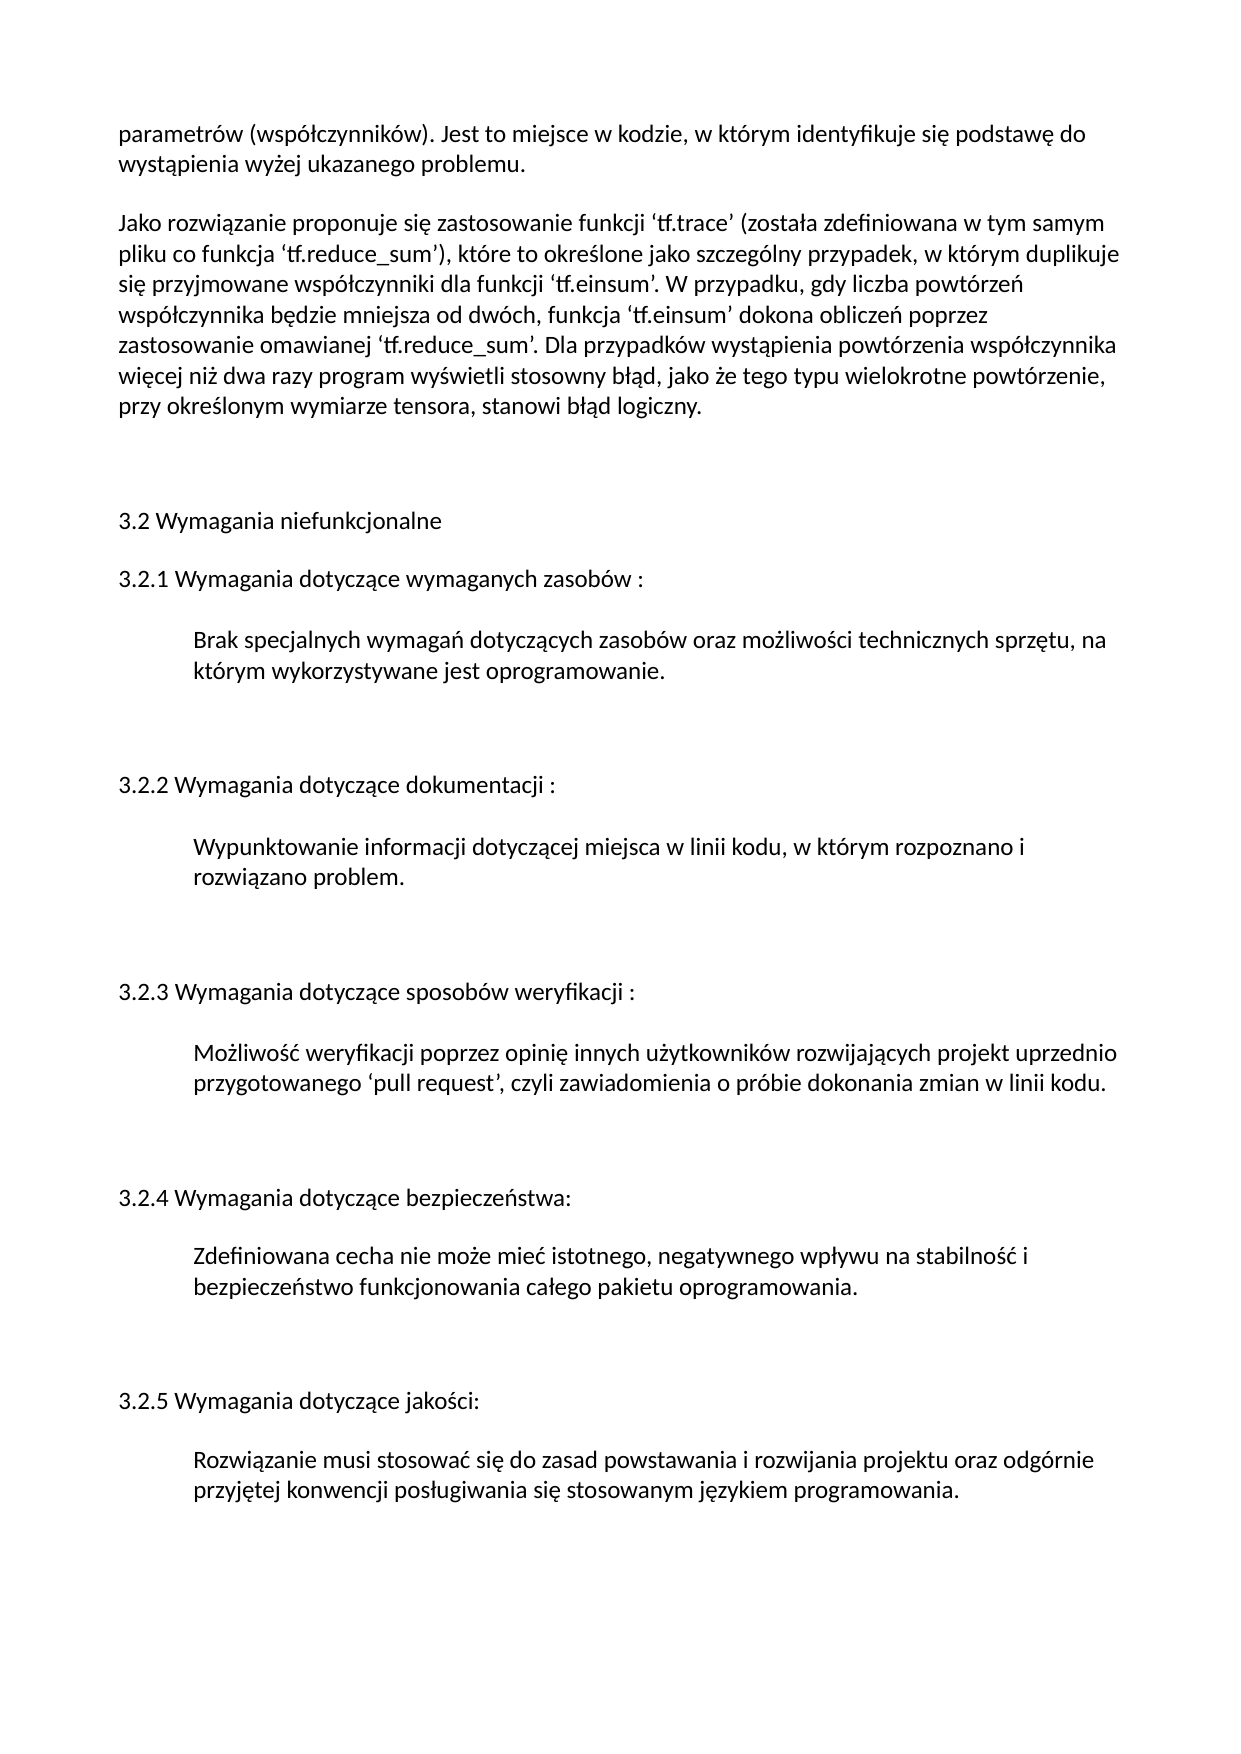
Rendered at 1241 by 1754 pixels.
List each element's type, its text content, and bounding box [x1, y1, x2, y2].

text Zdefiniowana cecha nie może mieć istotnego, negatywnego wpływu na stabilność i bezpieczeństwo funkcjonowania całego pakietu oprogramowania. [118, 1240, 1122, 1301]
text 3.2.3 Wymagania dotyczące sposobów weryfikacji : [118, 976, 1122, 1006]
text parametrów (współczynników). Jest to miejsce w kodzie, w którym identyfikuje się podstawę do wystąpienia wyżej ukazanego problemu. [118, 118, 1122, 179]
text Rozwiązanie musi stosować się do zasad powstawania i rozwijania projektu oraz odgórnie przyjętej konwencji posługiwania się stosowanym językiem programowania. [118, 1444, 1122, 1505]
text 3.2.4 Wymagania dotyczące bezpieczeństwa: [118, 1182, 1122, 1212]
text Brak specjalnych wymagań dotyczących zasobów oraz możliwości technicznych sprzętu, na którym wykorzystywane jest oprogramowanie. [118, 624, 1122, 686]
text 3.2.1 Wymagania dotyczące wymaganych zasobów : [118, 563, 1122, 594]
text Możliwość weryfikacji poprzez opinię innych użytkowników rozwijających projekt uprzednio przygotowanego ‘pull request’, czyli zawiadomienia o próbie dokonania zmian w linii kodu. [118, 1037, 1122, 1098]
text Jako rozwiązanie proponuje się zastosowanie funkcji ‘tf.trace’ (została zdefiniowana w tym samym pliku co funkcja ‘tf.reduce_sum’), które to określone jako szczególny przypadek, w którym duplikuje się przyjmowane współczynniki dla funkcji ‘tf.einsum’. W przypadku, gdy liczba powtórzeń współczynnika będzie mniejsza od dwóch, funkcja ‘tf.einsum’ dokona obliczeń poprzez zastosowanie omawianej ‘tf.reduce_sum’. Dla przypadków wystąpienia powtórzenia współczynnika więcej niż dwa razy program wyświetli stosowny błąd, jako że tego typu wielokrotne powtórzenie, przy określonym wymiarze tensora, stanowi błąd logiczny. [118, 207, 1122, 421]
text 3.2 Wymagania niefunkcjonalne [118, 505, 1122, 535]
text Wypunktowanie informacji dotyczącej miejsca w linii kodu, w którym rozpoznano i rozwiązano problem. [118, 831, 1122, 892]
text 3.2.2 Wymagania dotyczące dokumentacji : [118, 769, 1122, 800]
text 3.2.5 Wymagania dotyczące jakości: [118, 1386, 1122, 1416]
